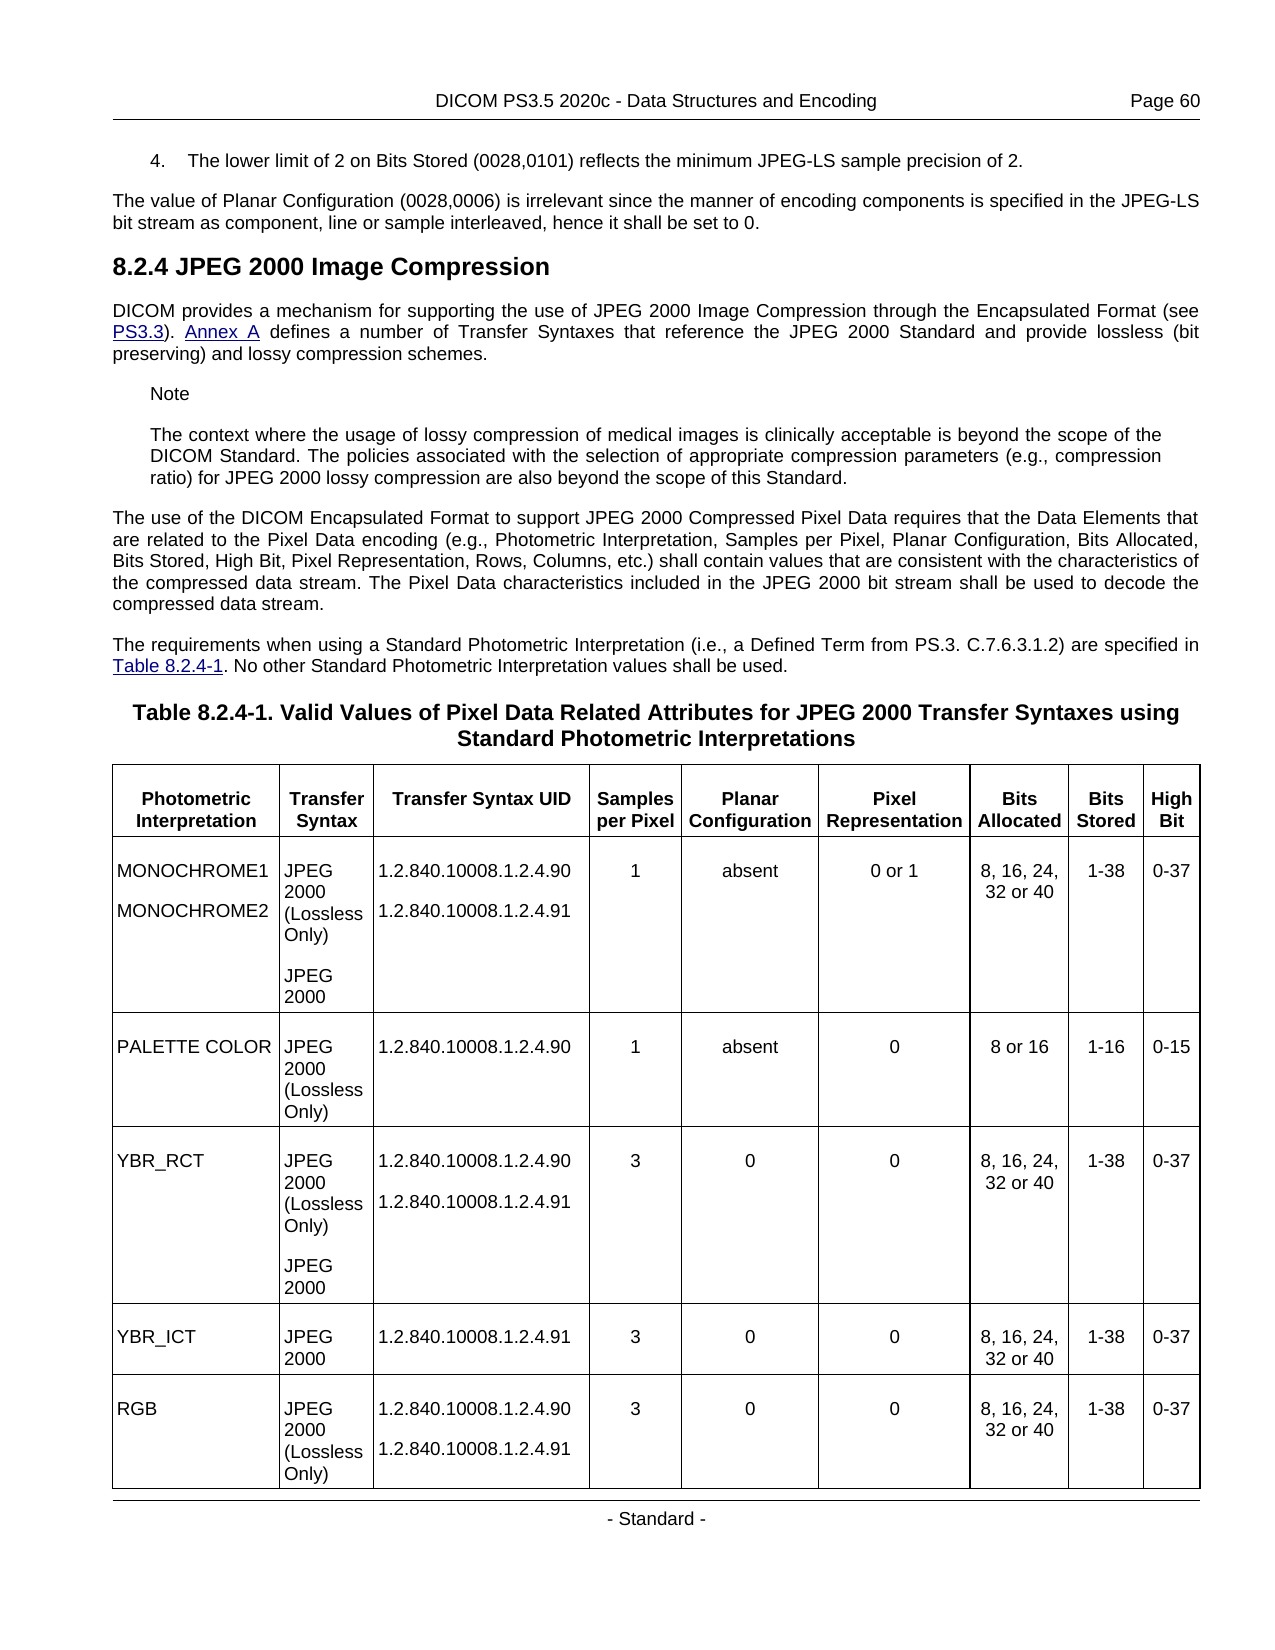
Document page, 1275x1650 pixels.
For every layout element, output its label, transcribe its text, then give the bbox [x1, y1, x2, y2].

table_cell 0 [819, 1013, 969, 1126]
table_cell 8, 16, 24, 32 or 40 [971, 1304, 1068, 1374]
table_cell JPEG 2000 (Lossless Only) [280, 1013, 373, 1126]
table_header Bits Stored [1069, 765, 1143, 836]
table_cell 1-38 [1069, 1127, 1143, 1302]
table_header Transfer Syntax UID [374, 765, 589, 836]
table_cell JPEG 2000 [280, 1304, 373, 1374]
table_header Bits Allocated [971, 765, 1068, 836]
table_cell 1 [590, 1013, 681, 1126]
table_cell 0-37 [1144, 1304, 1199, 1374]
table_cell 0-15 [1144, 1013, 1199, 1126]
table_cell 1 [590, 837, 681, 1012]
table_cell 1-38 [1069, 837, 1143, 1012]
table_cell 1.2.840.10008.1.2.​4.​90 [374, 1013, 589, 1126]
table_cell 1.2.840.10008.1.2.4.91 [374, 1304, 589, 1374]
text DICOM provides a mechanism for supporting the use of JPEG 2000 Image Compression through the Encapsulated Format (see PS3.3). Annex A defines a number of Transfer Syntaxes that reference the JPEG 2000 Standard and provide lossless (bit preserving) and lossy compression schemes. [112, 300, 1200, 364]
text The requirements when using a Standard Photometric Interpretation (i.e., a Defined Term from PS.3. C.7.6.3.1.2) are specified in Table 8.2.4-1. No other Standard Photometric Interpretation values shall be used. [112, 633, 1200, 677]
text Note [150, 383, 1162, 405]
table_cell 1.2.840.10008.1.2.​4.​90 1.2.840.10008.1.2.​4.​91 [374, 1127, 589, 1302]
table_cell 0-37 [1144, 1375, 1199, 1488]
text 4. The lower limit of 2 on Bits Stored (0028,0101) reflects the minimum JPEG-LS sample precision of 2. [150, 150, 1162, 172]
table_cell 3 [590, 1375, 681, 1488]
table_cell PALETTE COLOR [113, 1013, 279, 1126]
table_cell absent [682, 1013, 818, 1126]
table_header Planar Configuration [682, 765, 818, 836]
table_cell 0 [682, 1304, 818, 1374]
table_cell 8, 16, 24, 32 or 40 [971, 837, 1068, 1012]
text Table 8.2.4-1. Valid Values of Pixel Data Related Attributes for JPEG 2000 Transfer Syntaxes using Standard Photometric Interpretations [112, 699, 1200, 751]
table_cell 0 [682, 1127, 818, 1302]
table_cell absent [682, 837, 818, 1012]
table_header Transfer Syntax [280, 765, 373, 836]
table_cell JPEG 2000 (Lossless Only) JPEG 2000 [280, 1127, 373, 1302]
table_cell 8, 16, 24, 32 or 40 [971, 1375, 1068, 1488]
text The value of Planar Configuration (0028,0006) is irrelevant since the manner of encoding components is specified in the JPEG-LS bit stream as component, line or sample interleaved, hence it shall be set to 0. [112, 190, 1200, 233]
table_cell 0-37 [1144, 1127, 1199, 1302]
text 8.2.4 JPEG 2000 Image Compression [112, 252, 1200, 281]
table_cell YBR_RCT [113, 1127, 279, 1302]
table_cell JPEG 2000 (Lossless Only) [280, 1375, 373, 1488]
table_cell 0 [819, 1375, 969, 1488]
table_cell JPEG 2000 (Lossless Only) JPEG 2000 [280, 837, 373, 1012]
table_cell 0 [819, 1127, 969, 1302]
table_cell MONOCHROME1 MONOCHROME2 [113, 837, 279, 1012]
table_header Samples per Pixel [590, 765, 681, 836]
table_cell YBR_ICT [113, 1304, 279, 1374]
table_cell 0 or 1 [819, 837, 969, 1012]
table_header Photometric Interpretation [113, 765, 279, 836]
table_cell 8, 16, 24, 32 or 40 [971, 1127, 1068, 1302]
table_cell 1-16 [1069, 1013, 1143, 1126]
table_cell RGB [113, 1375, 279, 1488]
table_cell 1.2.840.10008.1.2.​4.​90 1.2.840.10008.1.2.​4.​91 [374, 837, 589, 1012]
table_cell 1-38 [1069, 1375, 1143, 1488]
table_cell 0-37 [1144, 837, 1199, 1012]
table_cell 3 [590, 1127, 681, 1302]
table_cell 3 [590, 1304, 681, 1374]
table_header Pixel Representation [819, 765, 969, 836]
table_cell 8 or 16 [971, 1013, 1068, 1126]
table_cell 1.2.840.10008.1.2.​4.​90 1.2.840.10008.1.2.​4.​91 [374, 1375, 589, 1488]
text The use of the DICOM Encapsulated Format to support JPEG 2000 Compressed Pixel Data requires that the Data Elements that are related to the Pixel Data encoding (e.g., Photometric Interpretation, Samples per Pixel, Planar Configuration, Bits Allocated, Bits Stored, High Bit, Pixel Representation, Rows, Columns, etc.) shall contain values that are consistent with the characteristics of the compressed data stream. The Pixel Data characteristics included in the JPEG 2000 bit stream shall be used to decode the compressed data stream. [112, 507, 1200, 615]
table_header High Bit [1144, 765, 1199, 836]
table_cell 0 [682, 1375, 818, 1488]
table_cell 1-38 [1069, 1304, 1143, 1374]
table_cell 0 [819, 1304, 969, 1374]
text The context where the usage of lossy compression of medical images is clinically acceptable is beyond the scope of the DICOM Standard. The policies associated with the selection of appropriate compression parameters (e.g., compression ratio) for JPEG 2000 lossy compression are also beyond the scope of this Standard. [150, 423, 1162, 488]
